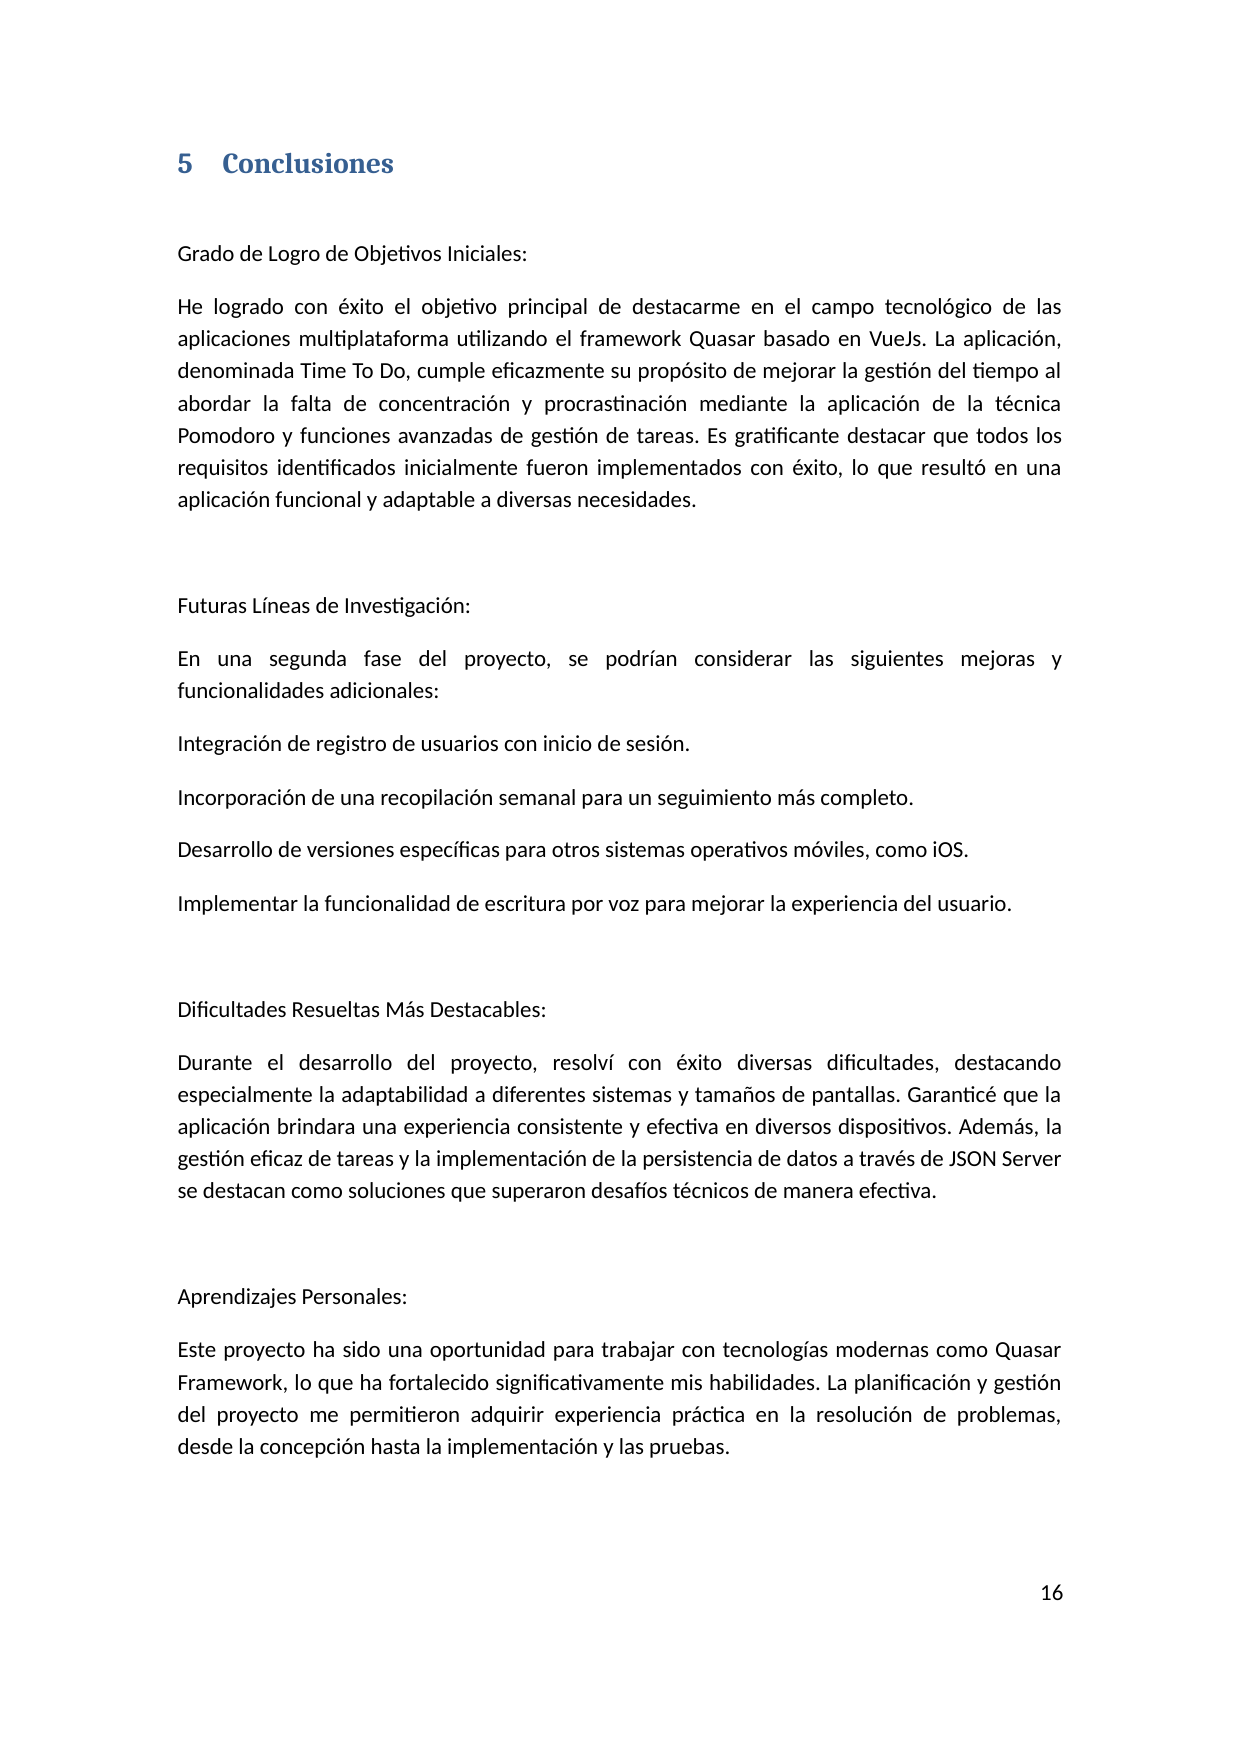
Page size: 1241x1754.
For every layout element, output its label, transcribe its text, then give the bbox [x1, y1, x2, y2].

text He logrado con éxito el objetivo principal de destacarme en el campo tecnológico de las aplicaciones multiplataforma utilizando el framework Quasar basado en VueJs. La aplicación, denominada Time To Do, cumple eficazmente su propósito de mejorar la gestión del tiempo al abordar la falta de concentración y procrastinación mediante la aplicación de la técnica Pomodoro y funciones avanzadas de gestión de tareas. Es gratificante destacar que todos los requisitos identificados inicialmente fueron implementados con éxito, lo que resultó en una aplicación funcional y adaptable a diversas necesidades. [177, 292, 1063, 513]
text Durante el desarrollo del proyecto, resolví con éxito diversas dificultades, destacando especialmente la adaptabilidad a diferentes sistemas y tamaños de pantallas. Garanticé que la aplicación brindara una experiencia consistente y efectiva en diversos dispositivos. Además, la gestión eficaz de tareas y la implementación de la persistencia de datos a través de JSON Server se destacan como soluciones que superaron desafíos técnicos de manera efectiva. [177, 1048, 1063, 1204]
text Futuras Líneas de Investigación: [177, 591, 1063, 619]
text Aprendizajes Personales: [177, 1282, 1063, 1311]
text Desarrollo de versiones específicas para otros sistemas operativos móviles, como iOS. [177, 836, 1063, 864]
text Integración de registro de usuarios con inicio de sesión. [177, 729, 1063, 758]
text Grado de Logro de Objetivos Iniciales: [177, 239, 1063, 267]
text Implementar la funcionalidad de escritura por voz para mejorar la experiencia del usuario. [177, 889, 1063, 917]
text Este proyecto ha sido una oportunidad para trabajar con tecnologías modernas como Quasar Framework, lo que ha fortalecido significativamente mis habilidades. La planificación y gestión del proyecto me permitieron adquirir experiencia práctica en la resolución de problemas, desde la concepción hasta la implementación y las pruebas. [177, 1336, 1063, 1460]
text En una segunda fase del proyecto, se podrían considerar las siguientes mejoras y funcionalidades adicionales: [177, 644, 1063, 704]
text Dificultades Resueltas Más Destacables: [177, 995, 1063, 1023]
subtitle Conclusiones [177, 148, 1063, 181]
text Incorporación de una recopilación semanal para un seguimiento más completo. [177, 783, 1063, 811]
